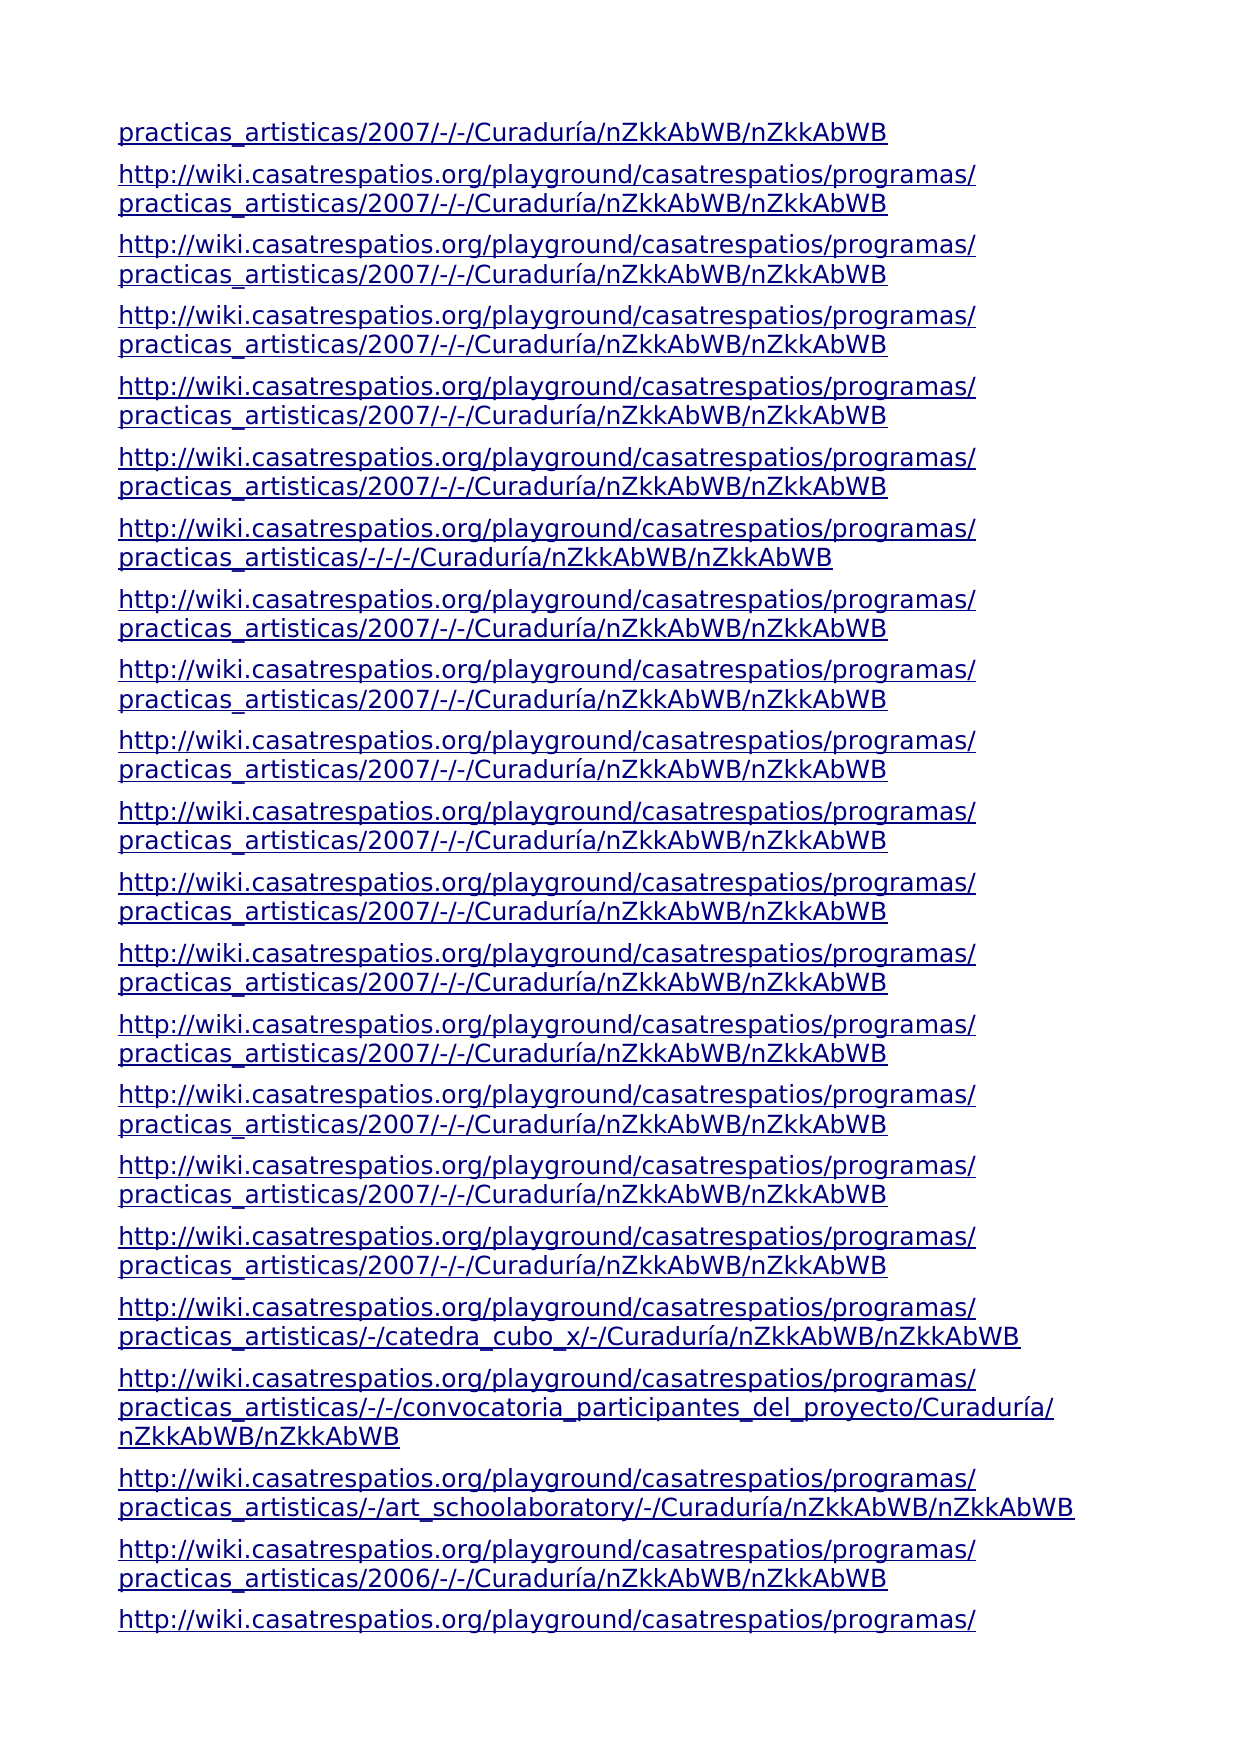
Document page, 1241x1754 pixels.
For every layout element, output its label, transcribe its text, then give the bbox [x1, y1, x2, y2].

text http://wiki.casatrespatios.org/playground/casatrespatios/programas/practicas_artisticas/2007/-/-/Curaduría/nZkkAbWB/nZkkAbWB [118, 1222, 1122, 1281]
text http://wiki.casatrespatios.org/playground/casatrespatios/programas/practicas_artisticas/2007/-/-/Curaduría/nZkkAbWB/nZkkAbWB [118, 939, 1122, 997]
text http://wiki.casatrespatios.org/playground/casatrespatios/programas/practicas_artisticas/2007/-/-/Curaduría/nZkkAbWB/nZkkAbWB [118, 1081, 1122, 1139]
text http://wiki.casatrespatios.org/playground/casatrespatios/programas/practicas_artisticas/2007/-/-/Curaduría/nZkkAbWB/nZkkAbWB [118, 656, 1122, 714]
text http://wiki.casatrespatios.org/playground/casatrespatios/programas/practicas_artisticas/2007/-/-/Curaduría/nZkkAbWB/nZkkAbWB [118, 1151, 1122, 1210]
text http://wiki.casatrespatios.org/playground/casatrespatios/programas/practicas_artisticas/2007/-/-/Curaduría/nZkkAbWB/nZkkAbWB [118, 372, 1122, 431]
text http://wiki.casatrespatios.org/playground/casatrespatios/programas/practicas_artisticas/2007/-/-/Curaduría/nZkkAbWB/nZkkAbWB [118, 868, 1122, 926]
text http://wiki.casatrespatios.org/playground/casatrespatios/programas/practicas_artisticas/2007/-/-/Curaduría/nZkkAbWB/nZkkAbWB [118, 1010, 1122, 1068]
text http://wiki.casatrespatios.org/playground/casatrespatios/programas/practicas_artisticas/-/art_schoolaboratory/-/Curaduría/nZkkAbWB/nZkkAbWB [118, 1464, 1122, 1522]
text http://wiki.casatrespatios.org/playground/casatrespatios/programas/practicas_artisticas/-/-/-/Curaduría/nZkkAbWB/nZkkAbWB [118, 514, 1122, 572]
text http://wiki.casatrespatios.org/playground/casatrespatios/programas/practicas_artisticas/2007/-/-/Curaduría/nZkkAbWB/nZkkAbWB [118, 726, 1122, 785]
text practicas_artisticas/2007/-/-/Curaduría/nZkkAbWB/nZkkAbWB [118, 118, 1122, 147]
text http://wiki.casatrespatios.org/playground/casatrespatios/programas/ [118, 1606, 1122, 1635]
text http://wiki.casatrespatios.org/playground/casatrespatios/programas/practicas_artisticas/-/catedra_cubo_x/-/Curaduría/nZkkAbWB/nZkkAbWB [118, 1293, 1122, 1351]
text http://wiki.casatrespatios.org/playground/casatrespatios/programas/practicas_artisticas/2007/-/-/Curaduría/nZkkAbWB/nZkkAbWB [118, 301, 1122, 360]
text http://wiki.casatrespatios.org/playground/casatrespatios/programas/practicas_artisticas/2007/-/-/Curaduría/nZkkAbWB/nZkkAbWB [118, 585, 1122, 643]
text http://wiki.casatrespatios.org/playground/casatrespatios/programas/practicas_artisticas/2007/-/-/Curaduría/nZkkAbWB/nZkkAbWB [118, 160, 1122, 218]
text http://wiki.casatrespatios.org/playground/casatrespatios/programas/practicas_artisticas/-/-/convocatoria_participantes_del_proyecto/Curaduría/nZkkAbWB/nZkkAbWB [118, 1364, 1122, 1451]
text http://wiki.casatrespatios.org/playground/casatrespatios/programas/practicas_artisticas/2007/-/-/Curaduría/nZkkAbWB/nZkkAbWB [118, 231, 1122, 289]
text http://wiki.casatrespatios.org/playground/casatrespatios/programas/practicas_artisticas/2007/-/-/Curaduría/nZkkAbWB/nZkkAbWB [118, 797, 1122, 856]
text http://wiki.casatrespatios.org/playground/casatrespatios/programas/practicas_artisticas/2007/-/-/Curaduría/nZkkAbWB/nZkkAbWB [118, 443, 1122, 501]
text http://wiki.casatrespatios.org/playground/casatrespatios/programas/practicas_artisticas/2006/-/-/Curaduría/nZkkAbWB/nZkkAbWB [118, 1535, 1122, 1593]
